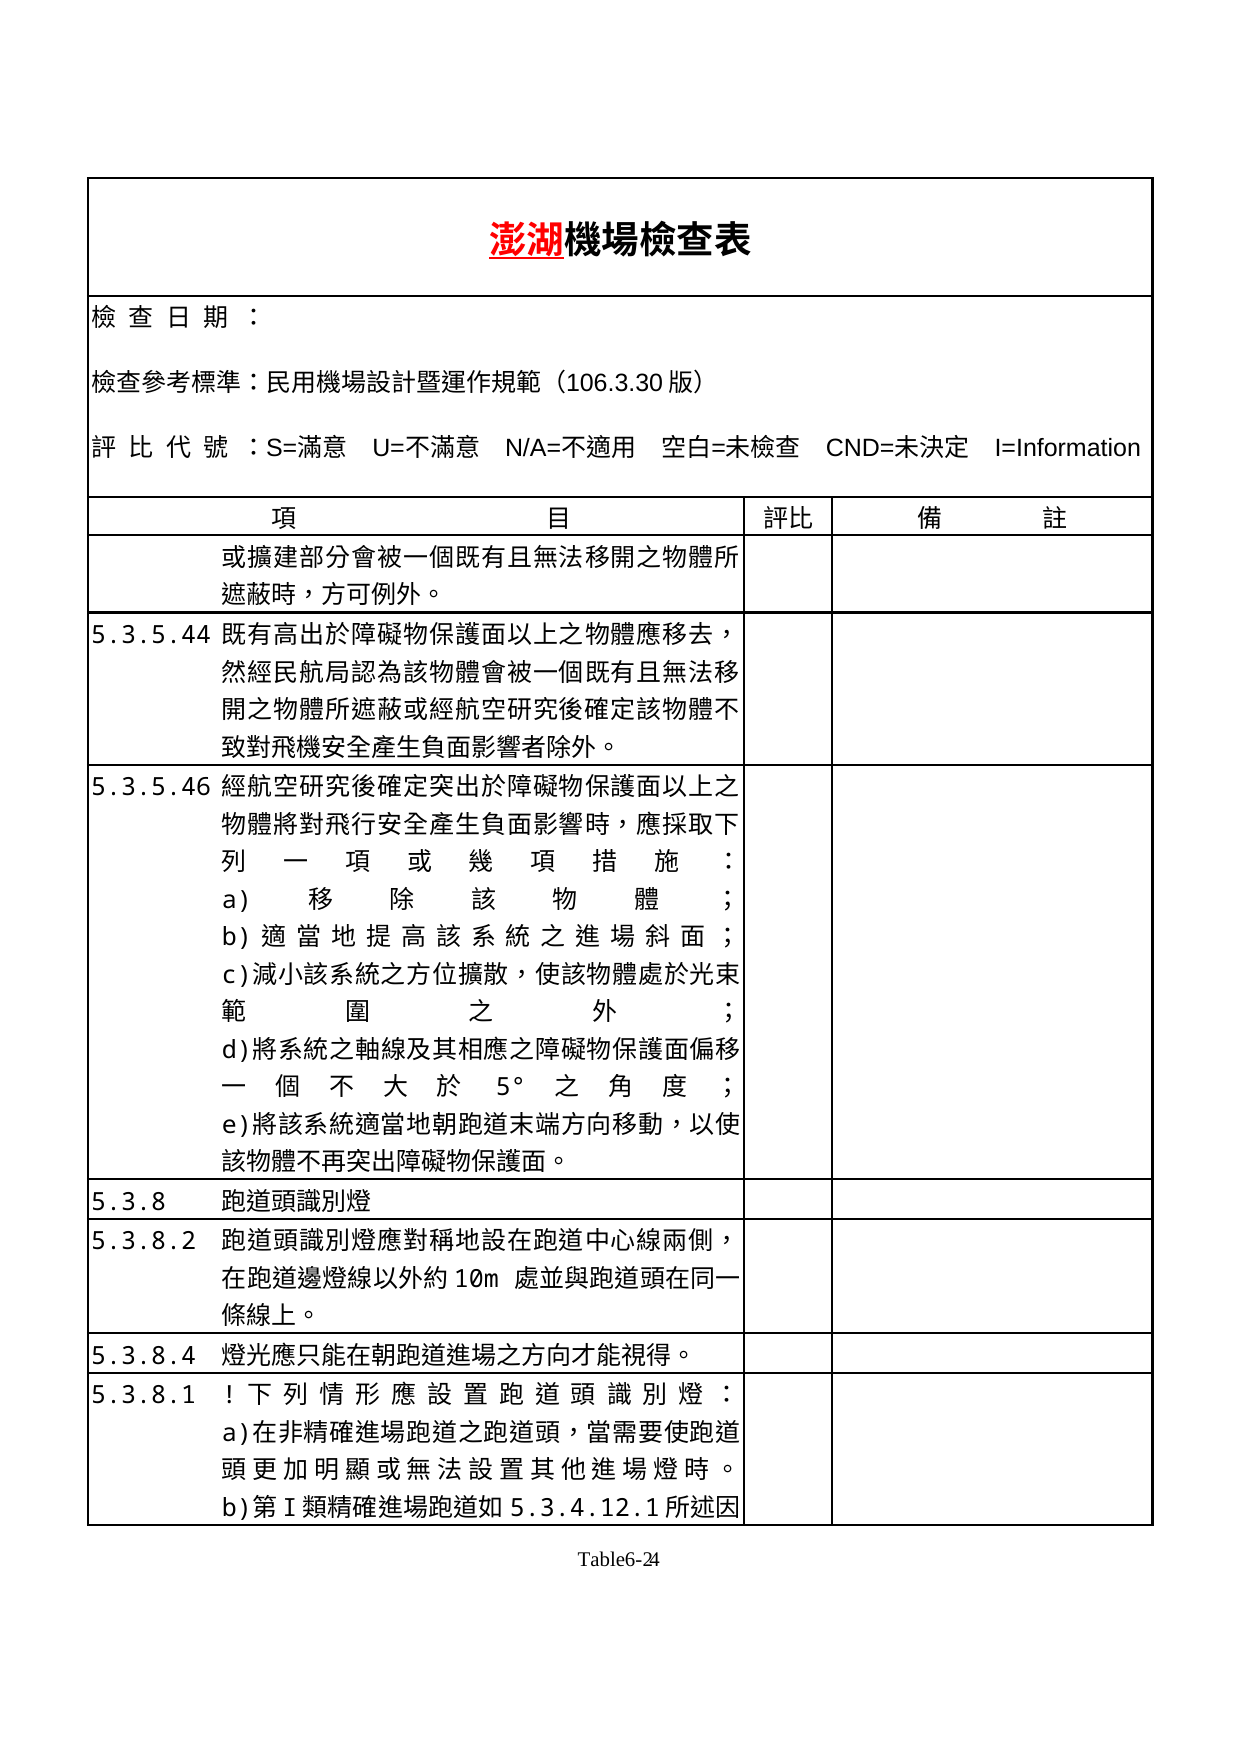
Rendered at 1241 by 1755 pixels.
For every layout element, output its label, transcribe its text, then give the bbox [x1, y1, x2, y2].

table_cell [833, 614, 1151, 763]
table_header 澎湖機場檢查表 [89, 179, 1151, 295]
table_cell 跑道頭識別燈 [219, 1180, 743, 1218]
table_cell [833, 536, 1151, 611]
table_cell [745, 614, 831, 763]
table_cell [833, 1374, 1151, 1524]
table_cell 跑道頭識別燈應對稱地設在跑道中心線兩側，在跑道邊燈線以外約10m 處並與跑道頭在同一條線上。 [219, 1220, 743, 1332]
table_cell 5.3.8 [89, 1180, 219, 1218]
table_cell [89, 536, 219, 611]
table_cell [745, 536, 831, 611]
table_cell 5.3.5.46 [89, 766, 219, 1178]
table_cell [89, 498, 219, 534]
table_cell 5.3.8.2 [89, 1220, 219, 1332]
table_cell 檢 查 日 期 ： 檢查參考標準：民用機場設計暨運作規範（106.3.30版） 評 比 代 號 ：S=滿意 U=不滿意 N/A=不適用 空白=未檢查 CND=未決定 I=Information [89, 297, 1151, 496]
table_cell 或擴建部分會被一個既有且無法移開之物體所遮蔽時，方可例外。 [219, 536, 743, 611]
table_cell [833, 1334, 1151, 1372]
table_cell [745, 1220, 831, 1332]
table_cell [745, 766, 831, 1178]
table_cell [745, 1180, 831, 1218]
table_cell !下列情形應設置跑道頭識別燈： a)在非精確進場跑道之跑道頭，當需要使跑道頭更加明顯或無法設置其他進場燈時。 b)第I類精確進場跑道如5.3.4.12.1所述因 [219, 1374, 743, 1524]
table_cell 評比 [745, 498, 831, 534]
table_cell 既有高出於障礙物保護面以上之物體應移去，然經民航局認為該物體會被一個既有且無法移開之物體所遮蔽或經航空研究後確定該物體不致對飛機安全產生負面影響者除外。 [219, 614, 743, 763]
table_cell 燈光應只能在朝跑道進場之方向才能視得。 [219, 1334, 743, 1372]
table_cell [833, 1220, 1151, 1332]
table_cell 5.3.8.1 [89, 1374, 219, 1524]
table_cell [833, 1180, 1151, 1218]
table_cell 備 註 [833, 498, 1151, 534]
table_cell 項 目 [219, 498, 743, 534]
table_cell [745, 1374, 831, 1524]
table_cell 5.3.5.44 [89, 614, 219, 763]
table_cell [745, 1334, 831, 1372]
table_cell 5.3.8.4 [89, 1334, 219, 1372]
table_cell 經航空研究後確定突出於障礙物保護面以上之物體將對飛行安全產生負面影響時，應採取下列一項或幾項措施： a)移除該物體； b)適當地提高該系統之進場斜面； c)減小該系統之方位擴散，使該物體處於光束範圍之外； d)將系統之軸線及其相應之障礙物保護面偏移一個不大於5°之角度； e)將該系統適當地朝跑道末端方向移動，以使該物體不再突出障礙物保護面。 [219, 766, 743, 1178]
table_cell [833, 766, 1151, 1178]
